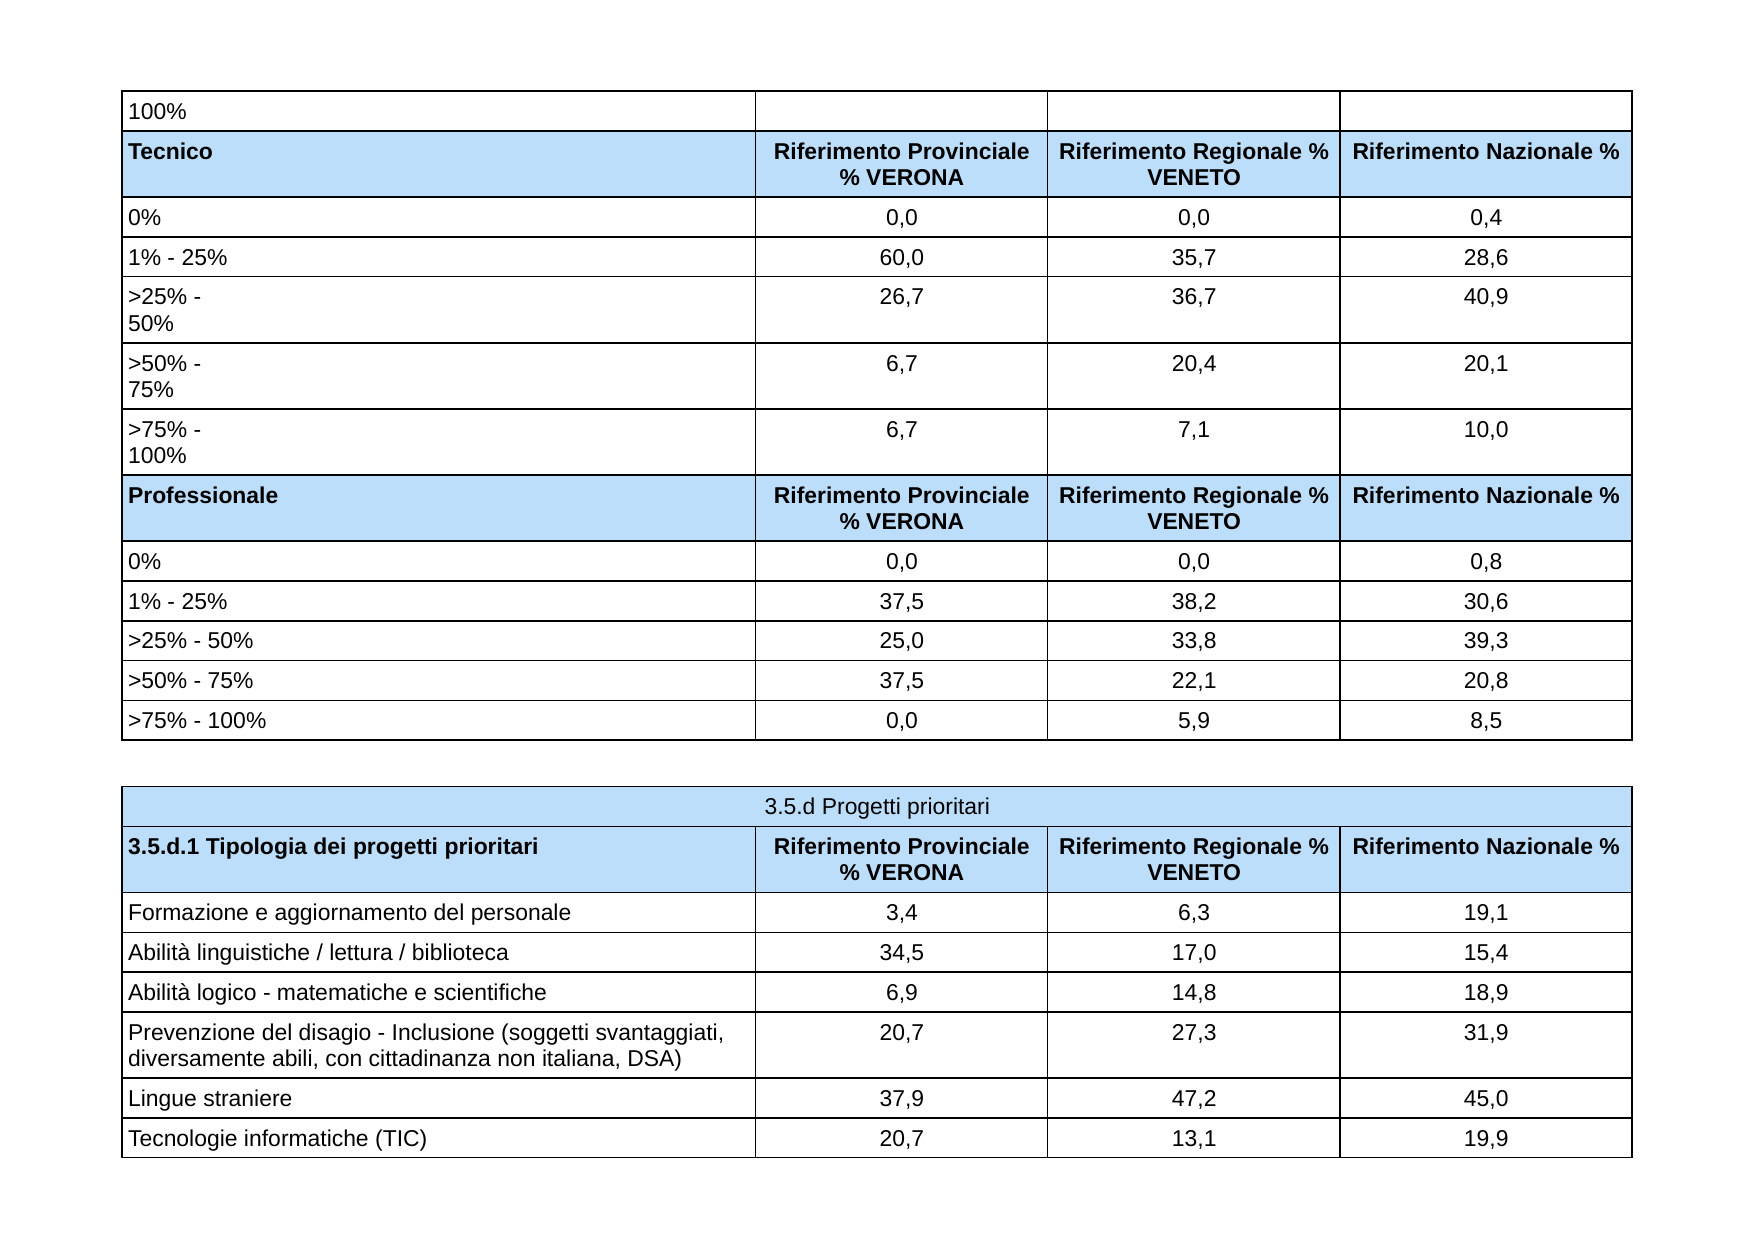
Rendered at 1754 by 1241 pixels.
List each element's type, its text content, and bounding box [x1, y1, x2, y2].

table_cell 0,4 [1341, 198, 1631, 236]
table_cell 19,9 [1341, 1119, 1631, 1157]
table_cell [1341, 92, 1631, 130]
table_cell 1% - 25% [123, 582, 755, 620]
table_cell 6,7 [756, 344, 1047, 408]
table_cell 0,0 [756, 542, 1047, 580]
table_cell 45,0 [1341, 1079, 1631, 1117]
table_cell Riferimento Regionale % VENETO [1048, 476, 1339, 540]
table_cell >50% - 75% [123, 344, 755, 408]
table_cell - 100% [123, 92, 755, 130]
table_cell 38,2 [1048, 582, 1339, 620]
table_cell 13,1 [1048, 1119, 1339, 1157]
table_cell 0,0 [1048, 198, 1339, 236]
table_header 3.5.d Progetti prioritari [123, 787, 1631, 826]
table_cell >75% - 100% [123, 410, 755, 474]
table_cell Riferimento Regionale % VENETO [1048, 132, 1339, 196]
table_cell 39,3 [1341, 622, 1631, 660]
table_cell Abilità linguistiche / lettura / biblioteca [123, 933, 755, 971]
table_cell 0% [123, 198, 755, 236]
table_cell Riferimento Provinciale % VERONA [756, 827, 1047, 892]
table_cell Formazione e aggiornamento del personale [123, 893, 755, 931]
table_cell Riferimento Nazionale % [1341, 476, 1631, 540]
table_cell 10,0 [1341, 410, 1631, 474]
table_cell >75% - 100% [123, 701, 755, 739]
table_cell 0,0 [1048, 542, 1339, 580]
table_cell 3.5.d.1 Tipologia dei progetti prioritari [123, 827, 755, 892]
table_cell 60,0 [756, 238, 1047, 276]
table_cell 0,0 [756, 198, 1047, 236]
table_cell 40,9 [1341, 277, 1631, 342]
table_cell 36,7 [1048, 277, 1339, 342]
table_cell 19,1 [1341, 893, 1631, 931]
table_cell Abilità logico - matematiche e scientifiche [123, 973, 755, 1011]
table_cell 0,0 [756, 701, 1047, 739]
table_cell 33,8 [1048, 622, 1339, 660]
table_cell Riferimento Nazionale % [1341, 827, 1631, 892]
table_cell 20,1 [1341, 344, 1631, 408]
table_cell Prevenzione del disagio - Inclusione (soggetti svantaggiati, diversamente abili, con cittadinanza non italiana, DSA) [123, 1013, 755, 1077]
table_cell 34,5 [756, 933, 1047, 971]
table_cell 20,7 [756, 1013, 1047, 1077]
table_cell 18,9 [1341, 973, 1631, 1011]
table_cell 5,9 [1048, 701, 1339, 739]
table_cell 37,5 [756, 661, 1047, 699]
table_cell 37,5 [756, 582, 1047, 620]
table_cell 0% [123, 542, 755, 580]
table_cell [756, 92, 1047, 130]
table_cell 6,7 [756, 410, 1047, 474]
table_cell 28,6 [1341, 238, 1631, 276]
table_cell Riferimento Provinciale % VERONA [756, 476, 1047, 540]
table_cell 35,7 [1048, 238, 1339, 276]
table_cell 6,3 [1048, 893, 1339, 931]
table_cell 14,8 [1048, 973, 1339, 1011]
table_cell 27,3 [1048, 1013, 1339, 1077]
table_cell Riferimento Provinciale % VERONA [756, 132, 1047, 196]
table_cell 47,2 [1048, 1079, 1339, 1117]
table_cell [1048, 92, 1339, 130]
table_cell 20,7 [756, 1119, 1047, 1157]
table_cell Tecnologie informatiche (TIC) [123, 1119, 755, 1157]
table_cell 22,1 [1048, 661, 1339, 699]
table_cell 6,9 [756, 973, 1047, 1011]
table_cell >25% - 50% [123, 277, 755, 342]
table_cell 0,8 [1341, 542, 1631, 580]
table_cell 1% - 25% [123, 238, 755, 276]
table_cell >50% - 75% [123, 661, 755, 699]
table_cell Tecnico [123, 132, 755, 196]
table_cell 25,0 [756, 622, 1047, 660]
table_cell 15,4 [1341, 933, 1631, 971]
table_cell 3,4 [756, 893, 1047, 931]
table_cell 20,4 [1048, 344, 1339, 408]
table_cell 17,0 [1048, 933, 1339, 971]
table_cell 26,7 [756, 277, 1047, 342]
table_cell Lingue straniere [123, 1079, 755, 1117]
table_cell 30,6 [1341, 582, 1631, 620]
table_cell 8,5 [1341, 701, 1631, 739]
table_cell >25% - 50% [123, 622, 755, 660]
table_cell Professionale [123, 476, 755, 540]
table_cell Riferimento Regionale % VENETO [1048, 827, 1339, 892]
table_cell 37,9 [756, 1079, 1047, 1117]
table_cell 7,1 [1048, 410, 1339, 474]
table_cell 31,9 [1341, 1013, 1631, 1077]
table_cell 20,8 [1341, 661, 1631, 699]
table_cell Riferimento Nazionale % [1341, 132, 1631, 196]
